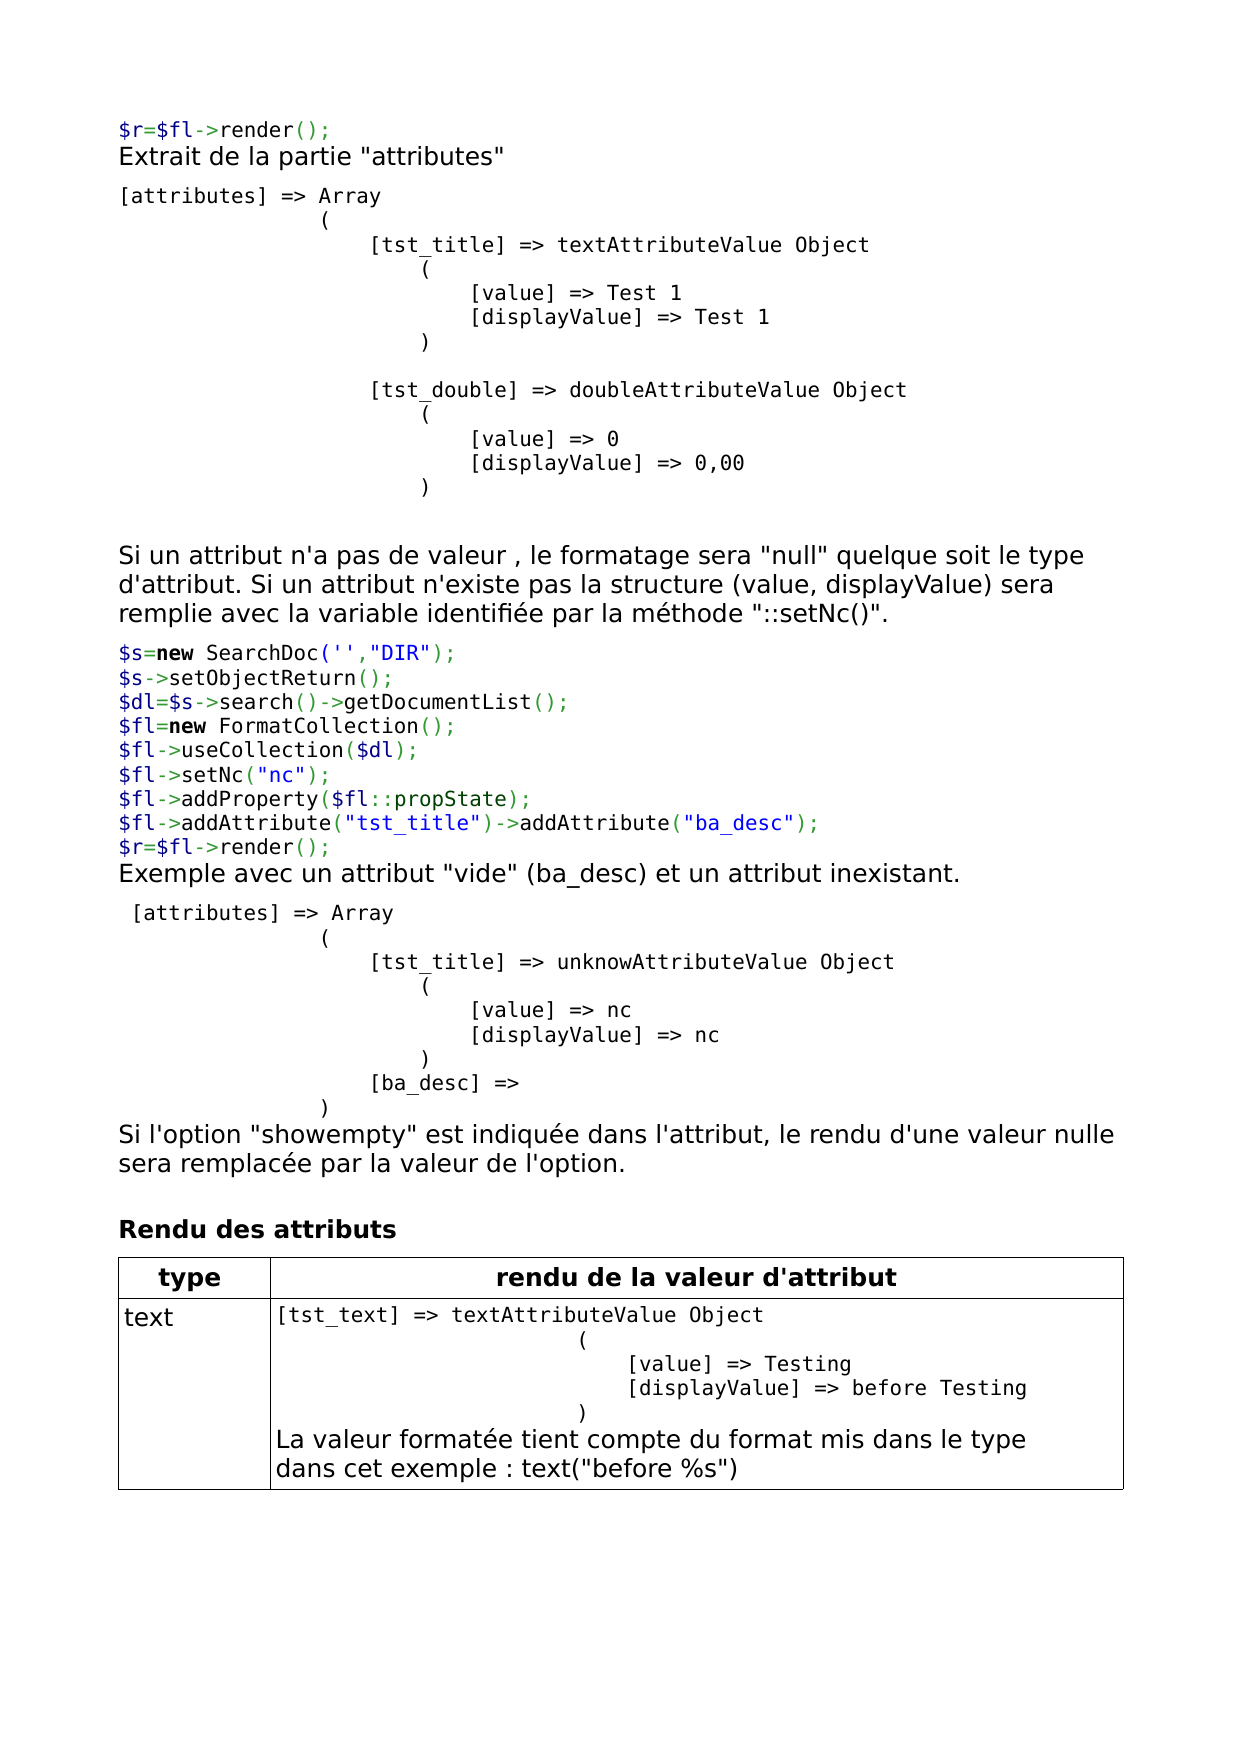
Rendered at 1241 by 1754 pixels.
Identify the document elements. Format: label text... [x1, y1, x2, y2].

text $s->setObjectReturn(); [118, 666, 1122, 690]
text $fl->setNc("nc"); [118, 763, 1122, 787]
text ) [118, 1096, 1122, 1120]
text [attributes] => Array [118, 901, 1122, 926]
text Si l'option "showempty" est indiquée dans l'attribut, le rendu d'une valeur nulle sera remplacée par la valeur de l'option. [118, 1120, 1122, 1178]
text Exemple avec un attribut "vide" (ba_desc) et un attribut inexistant. [118, 860, 1122, 889]
table_cell text [119, 1299, 270, 1489]
text [ba_desc] => [118, 1071, 1122, 1096]
subtitle Rendu des attributs [118, 1216, 1122, 1244]
text $r=$fl->render(); [118, 118, 1122, 142]
text [displayValue] => Test 1 [118, 305, 1122, 330]
text [value] => 0 [118, 427, 1122, 451]
text ( [118, 926, 1122, 950]
text [tst_title] => unknowAttributeValue Object [118, 950, 1122, 974]
text $fl=new FormatCollection(); [118, 714, 1122, 738]
text $dl=$s->search()->getDocumentList(); [118, 690, 1122, 714]
text ( [118, 208, 1122, 233]
text ) [118, 475, 1122, 499]
text [attributes] => Array [118, 184, 1122, 208]
text ( [118, 257, 1122, 281]
text $fl->addProperty($fl::propState); [118, 787, 1122, 811]
text ) [118, 1047, 1122, 1071]
text $r=$fl->render(); [118, 835, 1122, 860]
text [value] => nc [118, 998, 1122, 1023]
text [displayValue] => nc [118, 1023, 1122, 1047]
text ) [118, 330, 1122, 354]
text $s=new SearchDoc('',"DIR"); [118, 641, 1122, 666]
text $fl->useCollection($dl); [118, 738, 1122, 763]
text Si un attribut n'a pas de valeur , le formatage sera "null" quelque soit le type d'attribut. Si un attribut n'existe pas la structure (value, displayValue) sera remplie avec la variable identifiée par la méthode "::setNc()". [118, 541, 1122, 629]
text ( [118, 402, 1122, 427]
table_header type [119, 1258, 270, 1298]
text [value] => Test 1 [118, 281, 1122, 305]
text [tst_double] => doubleAttributeValue Object [118, 378, 1122, 402]
table_cell [tst_text] => textAttributeValue Object ( [value] => Testing [displayValue] => before Testing ) La valeur formatée tient compte du format mis dans le type dans cet exemple : text("before %s") [271, 1299, 1123, 1489]
text $fl->addAttribute("tst_title")->addAttribute("ba_desc"); [118, 811, 1122, 835]
text [displayValue] => 0,00 [118, 451, 1122, 475]
text Extrait de la partie "attributes" [118, 142, 1122, 172]
text [tst_title] => textAttributeValue Object [118, 233, 1122, 257]
text ( [118, 974, 1122, 998]
table_header rendu de la valeur d'attribut [271, 1258, 1123, 1298]
